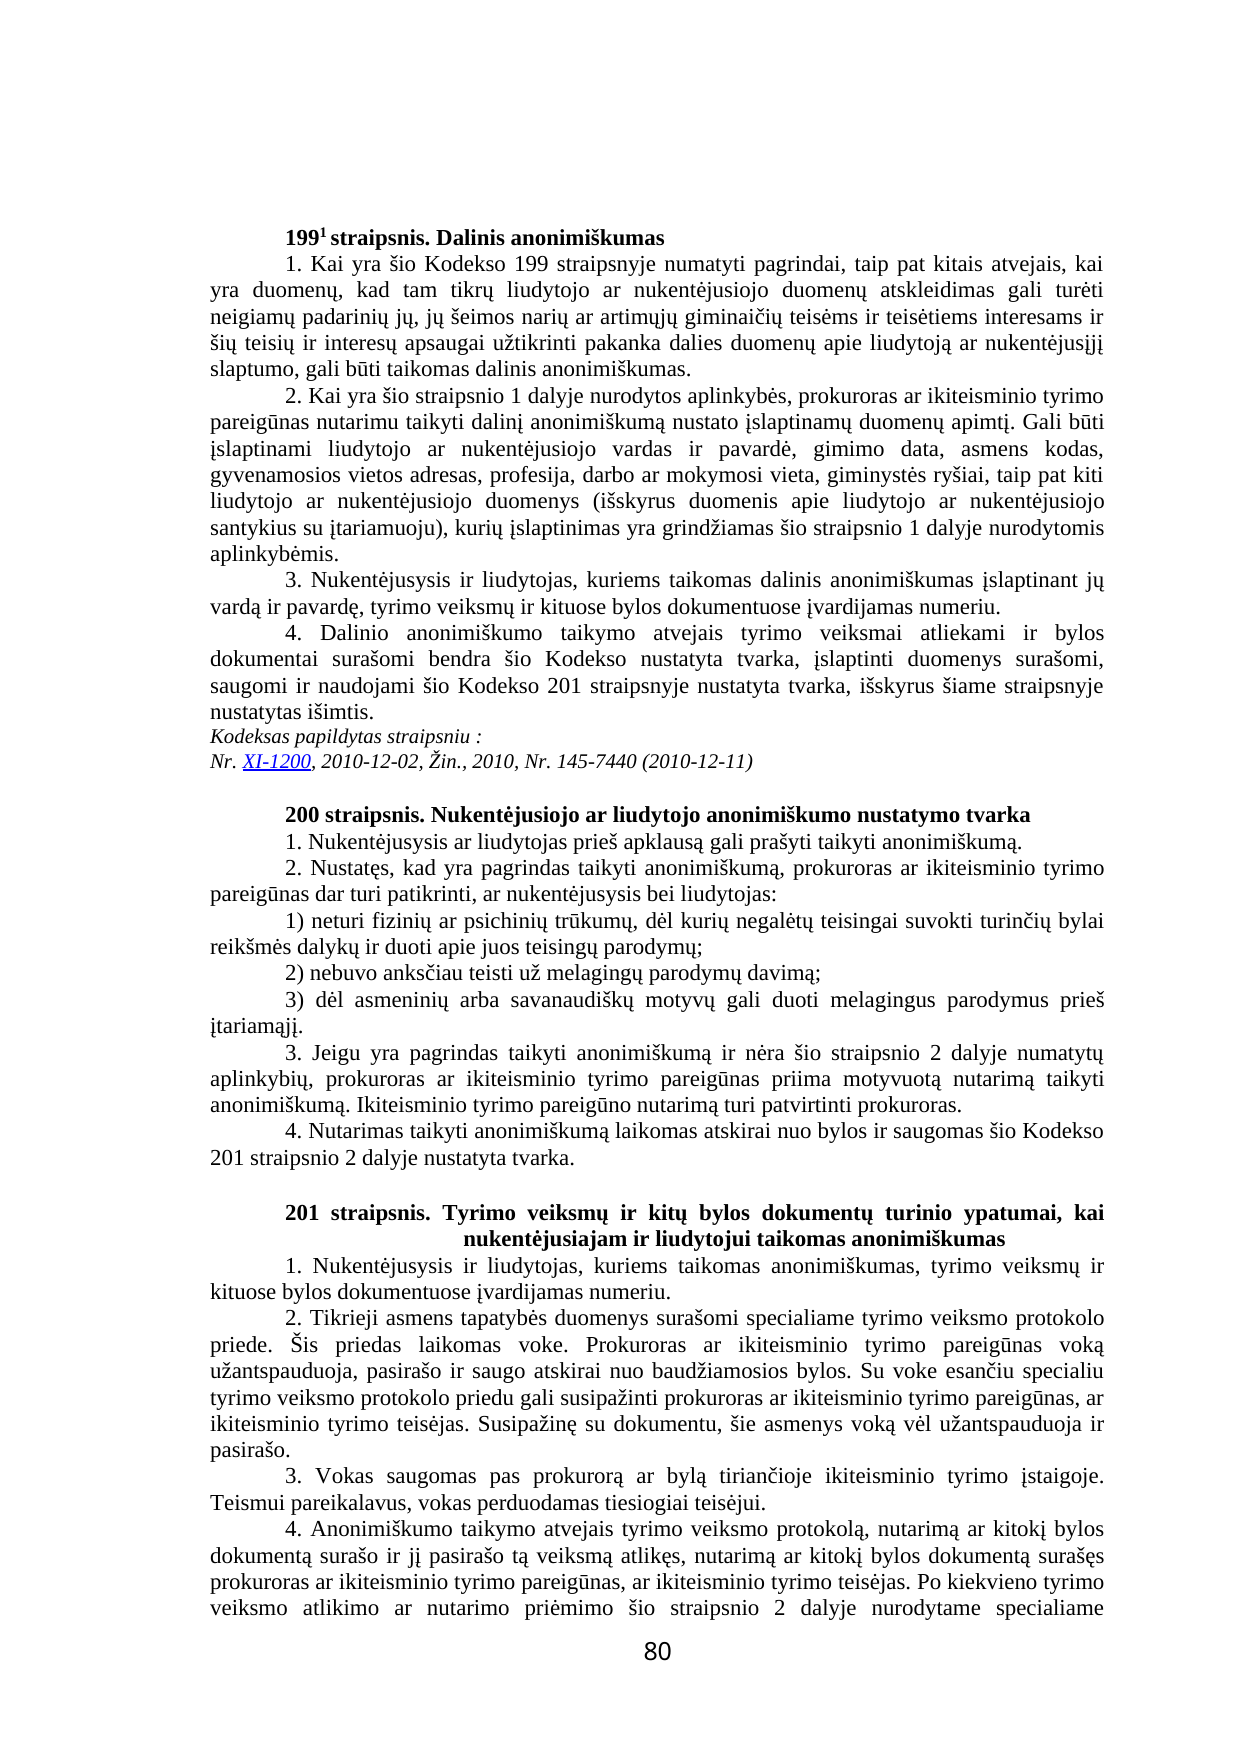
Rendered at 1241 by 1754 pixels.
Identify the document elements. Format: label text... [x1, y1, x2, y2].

text 4. Nutarimas taikyti anonimiškumą laikomas atskirai nuo bylos ir saugomas šio Kodekso 201 straipsnio 2 dalyje nustatyta tvarka. [210, 1118, 1106, 1170]
text Kodeksas papildytas straipsniu : [210, 724, 1106, 748]
text 4. Dalinio anonimiškumo taikymo atvejais tyrimo veiksmai atliekami ir bylos dokumentai surašomi bendra šio Kodekso nustatyta tvarka, įslaptinti duomenys surašomi, saugomi ir naudojami šio Kodekso 201 straipsnyje nustatyta tvarka, išskyrus šiame straipsnyje nustatytas išimtis. [210, 619, 1106, 724]
text 2. Kai yra šio straipsnio 1 dalyje nurodytos aplinkybės, prokuroras ar ikiteisminio tyrimo pareigūnas nutarimu taikyti dalinį anonimiškumą nustato įslaptinamų duomenų apimtį. Gali būti įslaptinami liudytojo ar nukentėjusiojo vardas ir pavardė, gimimo data, asmens kodas, gyvenamosios vietos adresas, profesija, darbo ar mokymosi vieta, giminystės ryšiai, taip pat kiti liudytojo ar nukentėjusiojo duomenys (išskyrus duomenis apie liudytojo ar nukentėjusiojo santykius su įtariamuoju), kurių įslaptinimas yra grindžiamas šio straipsnio 1 dalyje nurodytomis aplinkybėmis. [210, 382, 1106, 566]
text 3. Jeigu yra pagrindas taikyti anonimiškumą ir nėra šio straipsnio 2 dalyje numatytų aplinkybių, prokuroras ar ikiteisminio tyrimo pareigūnas priima motyvuotą nutarimą taikyti anonimiškumą. Ikiteisminio tyrimo pareigūno nutarimą turi patvirtinti prokuroras. [210, 1038, 1106, 1118]
text 1. Nukentėjusysis ar liudytojas prieš apklausą gali prašyti taikyti anonimiškumą. [210, 828, 1106, 854]
text 1991 straipsnis. Dalinis anonimiškumas [210, 224, 1106, 250]
text Nr. XI-1200, 2010-12-02, Žin., 2010, Nr. 145-7440 (2010-12-11) [210, 748, 1106, 773]
text 2. Tikrieji asmens tapatybės duomenys surašomi specialiame tyrimo veiksmo protokolo priede. Šis priedas laikomas voke. Prokuroras ar ikiteisminio tyrimo pareigūnas voką užantspauduoja, pasirašo ir saugo atskirai nuo baudžiamosios bylos. Su voke esančiu specialiu tyrimo veiksmo protokolo priedu gali susipažinti prokuroras ar ikiteisminio tyrimo pareigūnas, ar ikiteisminio tyrimo teisėjas. Susipažinę su dokumentu, šie asmenys voką vėl užantspauduoja ir pasirašo. [210, 1304, 1106, 1463]
text 3. Nukentėjusysis ir liudytojas, kuriems taikomas dalinis anonimiškumas įslaptinant jų vardą ir pavardę, tyrimo veiksmų ir kituose bylos dokumentuose įvardijamas numeriu. [210, 566, 1106, 619]
text 200 straipsnis. Nukentėjusiojo ar liudytojo anonimiškumo nustatymo tvarka [285, 801, 1106, 828]
text 3. Vokas saugomas pas prokurorą ar bylą tiriančioje ikiteisminio tyrimo įstaigoje. Teismui pareikalavus, vokas perduodamas tiesiogiai teisėjui. [210, 1463, 1106, 1515]
text 1. Kai yra šio Kodekso 199 straipsnyje numatyti pagrindai, taip pat kitais atvejais, kai yra duomenų, kad tam tikrų liudytojo ar nukentėjusiojo duomenų atskleidimas gali turėti neigiamų padarinių jų, jų šeimos narių ar artimųjų giminaičių teisėms ir teisėtiems interesams ir šių teisių ir interesų apsaugai užtikrinti pakanka dalies duomenų apie liudytoją ar nukentėjusįjį slaptumo, gali būti taikomas dalinis anonimiškumas. [210, 250, 1106, 382]
text 1. Nukentėjusysis ir liudytojas, kuriems taikomas anonimiškumas, tyrimo veiksmų ir kituose bylos dokumentuose įvardijamas numeriu. [210, 1252, 1106, 1304]
text 201 straipsnis. Tyrimo veiksmų ir kitų bylos dokumentų turinio ypatumai, kai nukentėjusiajam ir liudytojui taikomas anonimiškumas [285, 1199, 1106, 1252]
text 1) neturi fizinių ar psichinių trūkumų, dėl kurių negalėtų teisingai suvokti turinčių bylai reikšmės dalykų ir duoti apie juos teisingų parodymų; [210, 907, 1106, 959]
text 4. Anonimiškumo taikymo atvejais tyrimo veiksmo protokolą, nutarimą ar kitokį bylos dokumentą surašo ir jį pasirašo tą veiksmą atlikęs, nutarimą ar kitokį bylos dokumentą surašęs prokuroras ar ikiteisminio tyrimo pareigūnas, ar ikiteisminio tyrimo teisėjas. Po kiekvieno tyrimo veiksmo atlikimo ar nutarimo priėmimo šio straipsnio 2 dalyje nurodytame specialiame [210, 1515, 1106, 1621]
text 3) dėl asmeninių arba savanaudiškų motyvų gali duoti melagingus parodymus prieš įtariamąjį. [210, 986, 1106, 1038]
text 2) nebuvo anksčiau teisti už melagingų parodymų davimą; [210, 959, 1106, 986]
text 2. Nustatęs, kad yra pagrindas taikyti anonimiškumą, prokuroras ar ikiteisminio tyrimo pareigūnas dar turi patikrinti, ar nukentėjusysis bei liudytojas: [210, 854, 1106, 907]
